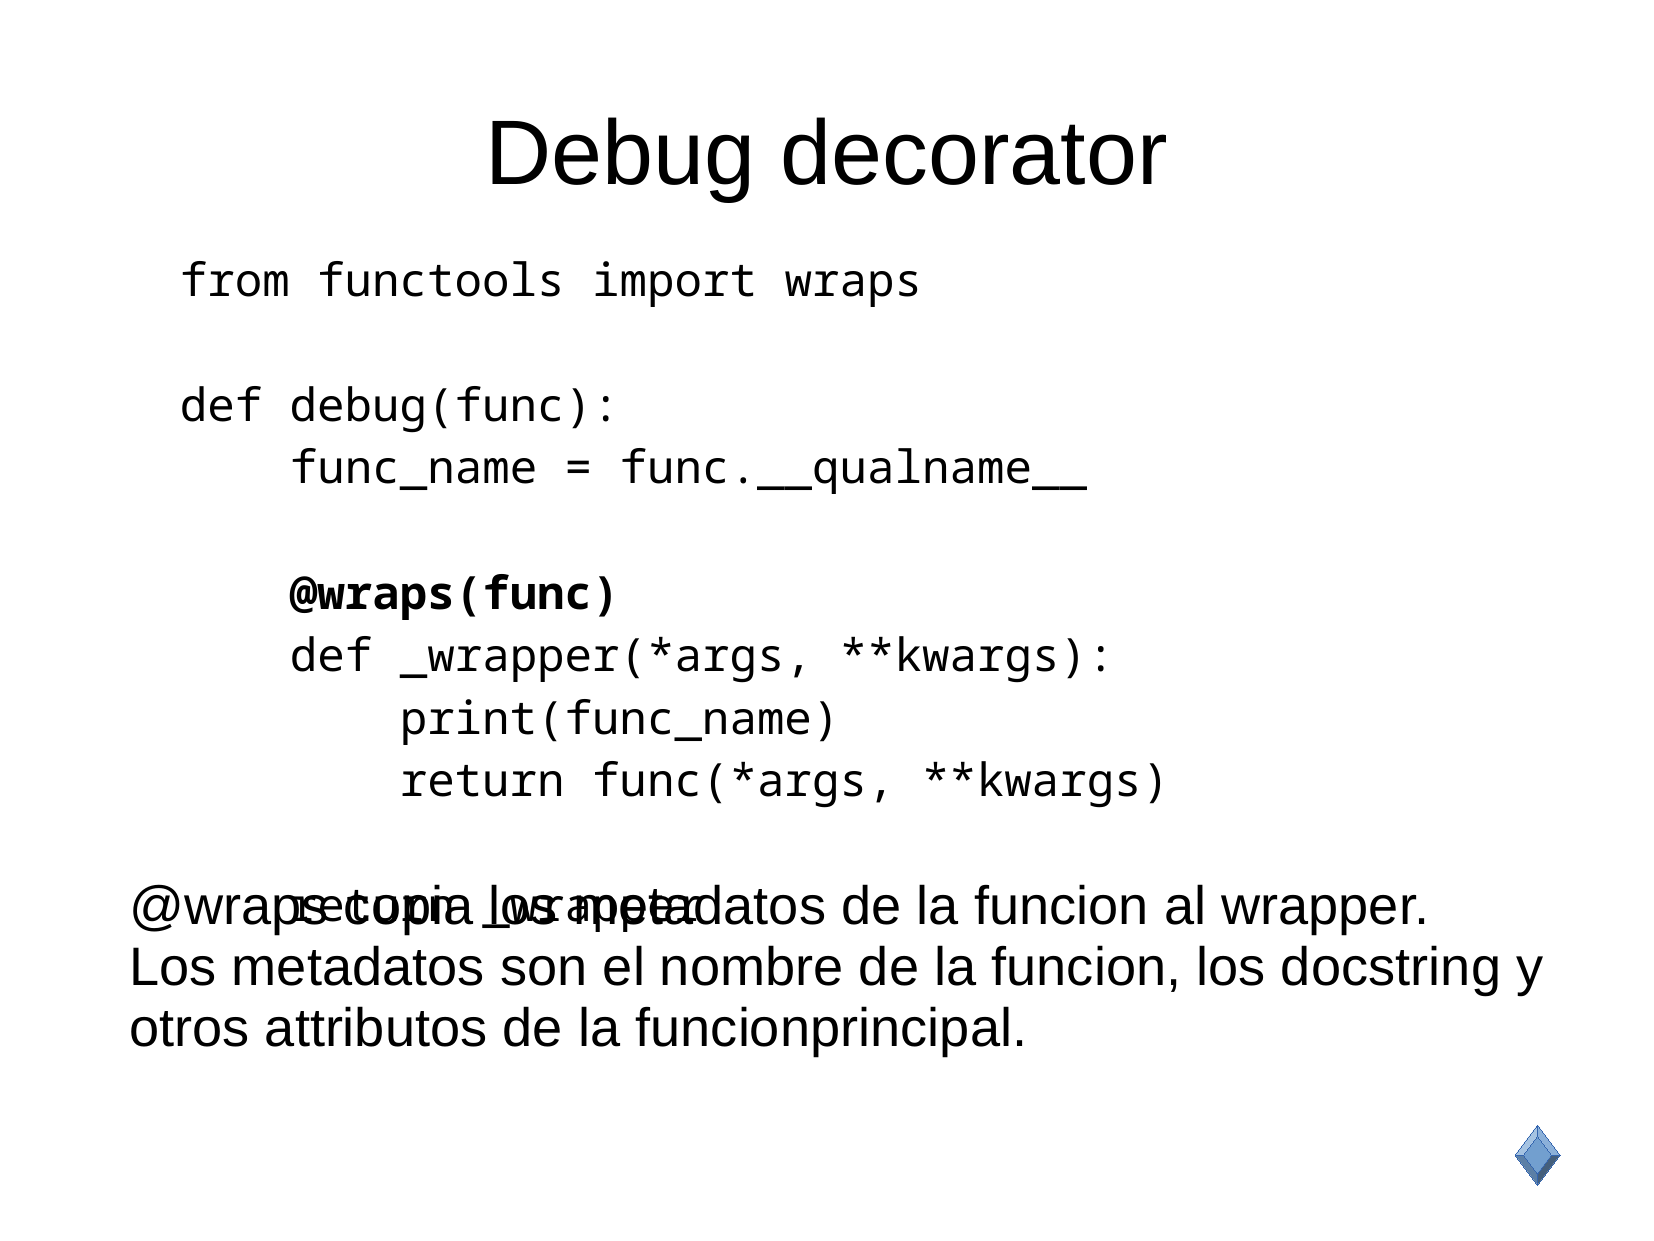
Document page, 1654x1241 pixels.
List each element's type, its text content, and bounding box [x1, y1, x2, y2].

text_box from functools import wraps def debug(func): func_name = func.__qualname__ @wraps(func) def _wrapper(*args, **kwargs): print(func_name) return func(*args, **kwargs) return _wrapper [165, 240, 1471, 759]
text_box @wraps copia los metadatos de la funcion al wrapper. Los metadatos son el nombre de la funcion, los docstring y otros attributos de la funcionprincipal. [114, 868, 1576, 1066]
text_box [1515, 1137, 1561, 1186]
title Debug decorator [82, 49, 1571, 257]
